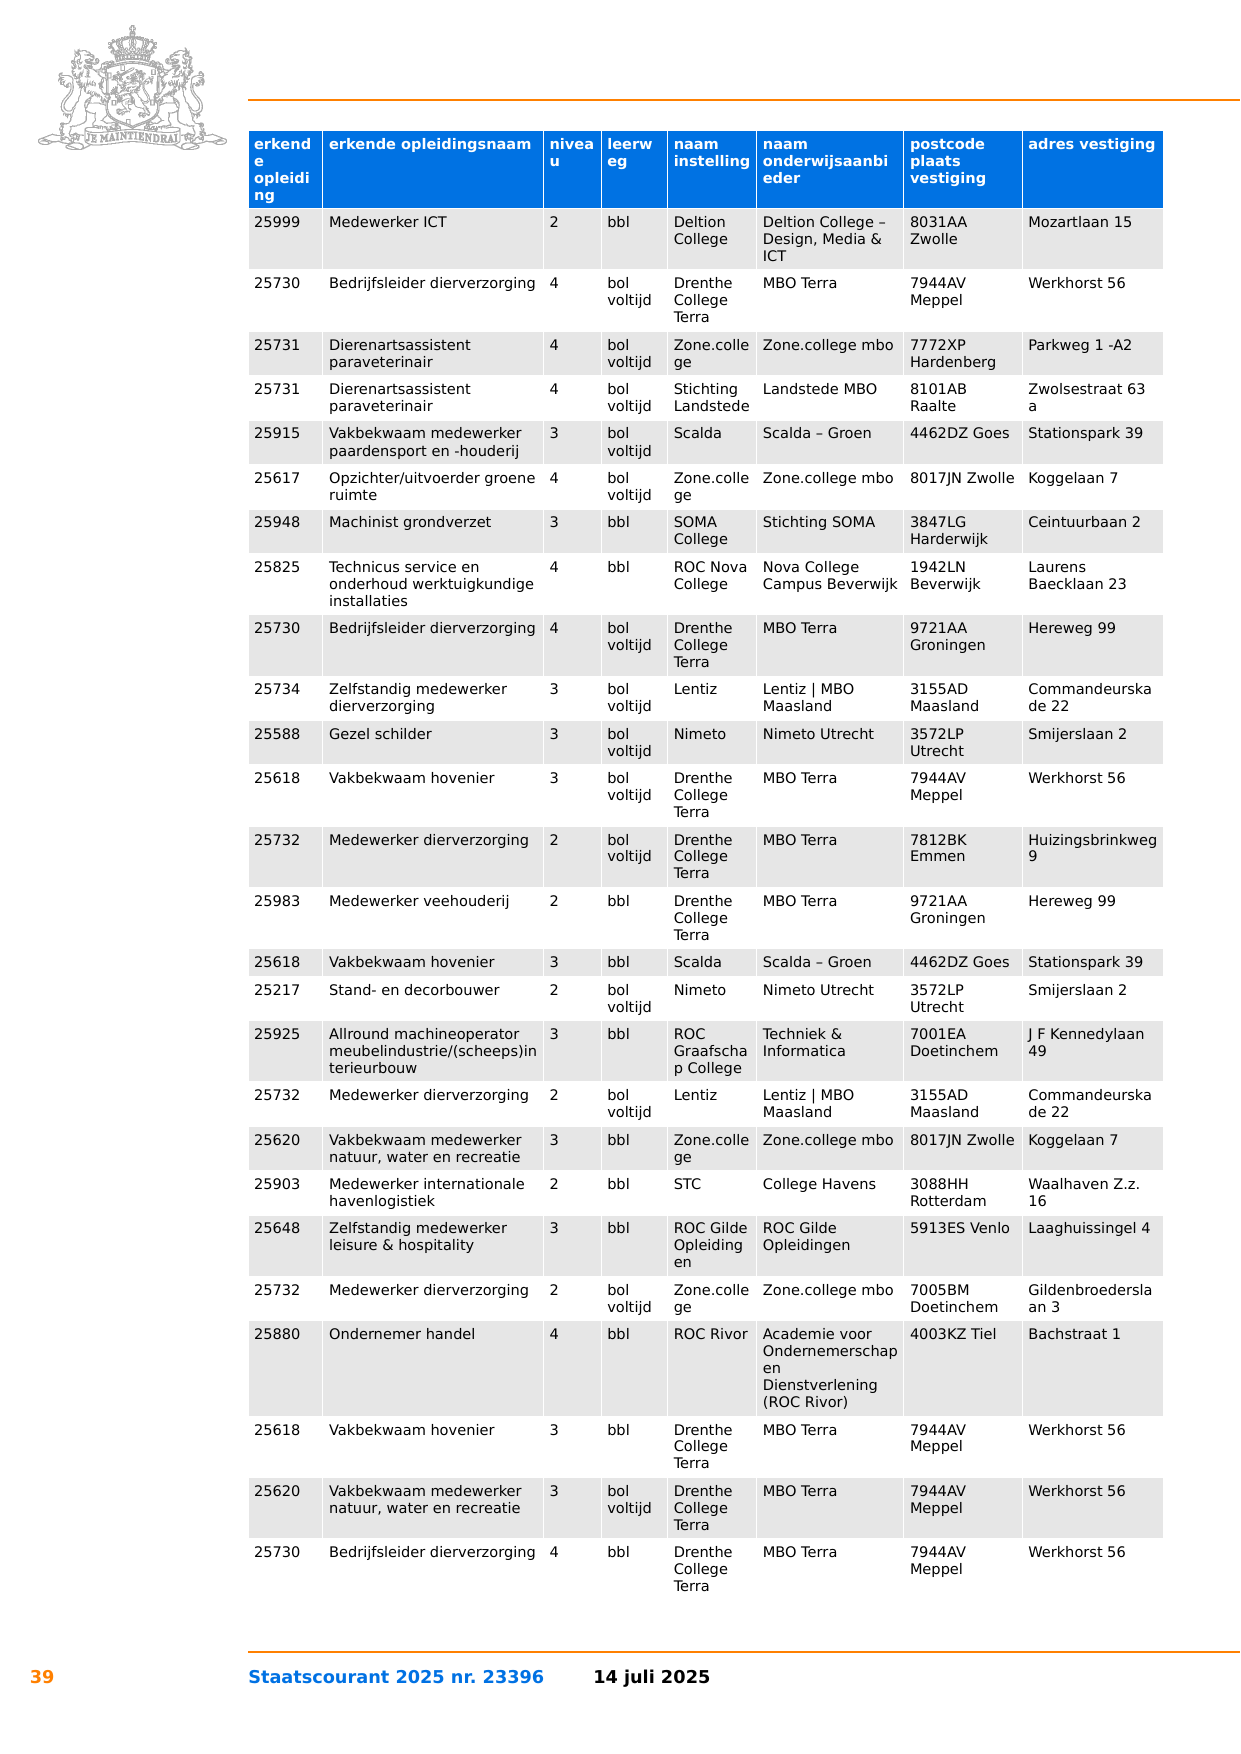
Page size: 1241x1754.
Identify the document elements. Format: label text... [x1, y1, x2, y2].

table_cell Zone.college mbo [757, 332, 903, 375]
table_cell bbl [602, 554, 667, 614]
table_cell bbl [602, 888, 667, 948]
table_cell bol voltijd [602, 765, 667, 826]
table_cell Lentiz | MBO Maasland [757, 677, 903, 720]
table_cell 25948 [249, 510, 322, 553]
table_cell 25925 [249, 1021, 322, 1081]
table_cell 25618 [249, 949, 322, 976]
table_header erkende opleiding [249, 131, 322, 208]
table_cell bol voltijd [602, 1478, 667, 1538]
table_cell bbl [602, 1321, 667, 1416]
table_cell 3 [544, 721, 601, 764]
table_cell Zelfstandig medewerker leisure & hospitality [323, 1216, 543, 1276]
table_header niveau [544, 131, 601, 208]
table_cell ROC Gilde Opleidingen [668, 1216, 756, 1276]
table_cell Zone.college mbo [757, 465, 903, 508]
table_cell Bedrijfsleider dierverzorging [323, 615, 543, 676]
table_cell bbl [602, 1216, 667, 1276]
table_cell 25825 [249, 554, 322, 614]
table_cell Dierenartsassistent paraveterinair [323, 376, 543, 420]
table_cell 3 [544, 765, 601, 826]
table_cell 25732 [249, 827, 322, 887]
table_cell Medewerker dierverzorging [323, 1277, 543, 1320]
table_cell Nimeto Utrecht [757, 721, 903, 764]
table_header postcode plaats vestiging [904, 131, 1022, 208]
table_cell bol voltijd [602, 977, 667, 1020]
table_cell 1942LN Beverwijk [904, 554, 1022, 614]
table_cell Zone.college mbo [757, 1127, 903, 1170]
table_cell 25730 [249, 271, 322, 331]
table_cell College Havens [757, 1171, 903, 1214]
table_cell Commandeurskade 22 [1023, 1083, 1163, 1126]
table_cell Scalda [668, 421, 756, 464]
table_cell Parkweg 1 -A2 [1023, 332, 1163, 375]
table_cell bol voltijd [602, 332, 667, 375]
table_cell 8101AB Raalte [904, 376, 1022, 420]
table_cell 4 [544, 554, 601, 614]
table_cell bol voltijd [602, 271, 667, 331]
table_cell Gildenbroederslaan 3 [1023, 1277, 1163, 1320]
table_cell Machinist grondverzet [323, 510, 543, 553]
table_cell Zwolsestraat 63 a [1023, 376, 1163, 420]
table_cell 3 [544, 1127, 601, 1170]
table_cell Nova College Campus Beverwijk [757, 554, 903, 614]
table_cell Deltion College [668, 209, 756, 269]
table_cell 3572LP Utrecht [904, 977, 1022, 1020]
table_cell bbl [602, 1021, 667, 1081]
table_cell Stand- en decorbouwer [323, 977, 543, 1020]
table_cell 25732 [249, 1277, 322, 1320]
table_cell Ceintuurbaan 2 [1023, 510, 1163, 553]
table_cell 7944AV Meppel [904, 1539, 1022, 1600]
table_cell Drenthe College Terra [668, 827, 756, 887]
table_cell Zone.college [668, 465, 756, 508]
table_cell Werkhorst 56 [1023, 1417, 1163, 1477]
table_cell 25731 [249, 332, 322, 375]
table_cell Koggelaan 7 [1023, 465, 1163, 508]
table_cell 25618 [249, 1417, 322, 1477]
table_cell Bedrijfsleider dierverzorging [323, 1539, 543, 1600]
table_cell bbl [602, 949, 667, 976]
table_cell Medewerker dierverzorging [323, 1083, 543, 1126]
picture [38, 25, 227, 150]
table_cell bbl [602, 1127, 667, 1170]
table_cell Mozartlaan 15 [1023, 209, 1163, 269]
table_cell bol voltijd [602, 721, 667, 764]
table_cell 25732 [249, 1083, 322, 1126]
table_cell Werkhorst 56 [1023, 271, 1163, 331]
table_cell 25734 [249, 677, 322, 720]
table_cell Smijerslaan 2 [1023, 721, 1163, 764]
table_cell SOMA College [668, 510, 756, 553]
table_cell Landstede MBO [757, 376, 903, 420]
table_cell 3 [544, 1216, 601, 1276]
table_cell 5913ES Venlo [904, 1216, 1022, 1276]
table_cell bol voltijd [602, 677, 667, 720]
table_cell Lentiz [668, 677, 756, 720]
table_cell 7944AV Meppel [904, 1417, 1022, 1477]
table_cell 25880 [249, 1321, 322, 1416]
table_cell 7772XP Hardenberg [904, 332, 1022, 375]
table_header adres vestiging [1023, 131, 1163, 208]
table_cell 7812BK Emmen [904, 827, 1022, 887]
table_cell bol voltijd [602, 827, 667, 887]
table_cell 7944AV Meppel [904, 1478, 1022, 1538]
table_cell Waalhaven Z.z. 16 [1023, 1171, 1163, 1214]
table_cell 25620 [249, 1127, 322, 1170]
table_cell Stichting SOMA [757, 510, 903, 553]
table_cell Scalda – Groen [757, 949, 903, 976]
table_cell Vakbekwaam hovenier [323, 949, 543, 976]
table_cell 3088HH Rotterdam [904, 1171, 1022, 1214]
table_cell ROC Nova College [668, 554, 756, 614]
table_cell 4 [544, 376, 601, 420]
table_cell 7944AV Meppel [904, 271, 1022, 331]
table_cell Drenthe College Terra [668, 615, 756, 676]
table_cell 25217 [249, 977, 322, 1020]
table_cell 3847LG Harderwijk [904, 510, 1022, 553]
table_cell bol voltijd [602, 1083, 667, 1126]
table_cell 25648 [249, 1216, 322, 1276]
table_cell Vakbekwaam hovenier [323, 765, 543, 826]
table_cell 8017JN Zwolle [904, 465, 1022, 508]
table_header leerweg [602, 131, 667, 208]
table_cell Zone.college [668, 1127, 756, 1170]
table_cell MBO Terra [757, 1417, 903, 1477]
table_cell ROC Rivor [668, 1321, 756, 1416]
table_cell bol voltijd [602, 1277, 667, 1320]
table_cell 3155AD Maasland [904, 677, 1022, 720]
table_cell bol voltijd [602, 615, 667, 676]
table_cell Lentiz [668, 1083, 756, 1126]
table_cell Laaghuissingel 4 [1023, 1216, 1163, 1276]
table_cell MBO Terra [757, 827, 903, 887]
table_cell 3155AD Maasland [904, 1083, 1022, 1126]
table_cell 4462DZ Goes [904, 421, 1022, 464]
table_cell Drenthe College Terra [668, 1478, 756, 1538]
table_cell Techniek & Informatica [757, 1021, 903, 1081]
table_cell Stationspark 39 [1023, 949, 1163, 976]
table_cell Commandeurskade 22 [1023, 677, 1163, 720]
table_cell Ondernemer handel [323, 1321, 543, 1416]
table_cell 25915 [249, 421, 322, 464]
table_cell Nimeto Utrecht [757, 977, 903, 1020]
table_header naam instelling [668, 131, 756, 208]
table_cell 3 [544, 677, 601, 720]
table_cell 25730 [249, 1539, 322, 1600]
table_cell Bedrijfsleider dierverzorging [323, 271, 543, 331]
table_cell Drenthe College Terra [668, 1417, 756, 1477]
table_cell Scalda [668, 949, 756, 976]
table_cell Zone.college [668, 1277, 756, 1320]
table_cell Drenthe College Terra [668, 271, 756, 331]
table_cell bol voltijd [602, 421, 667, 464]
table_cell Opzichter/uitvoerder groene ruimte [323, 465, 543, 508]
table_cell MBO Terra [757, 1539, 903, 1600]
table_cell 25617 [249, 465, 322, 508]
table_cell 7005BM Doetinchem [904, 1277, 1022, 1320]
table_cell J F Kennedylaan 49 [1023, 1021, 1163, 1081]
table_cell 25588 [249, 721, 322, 764]
table_cell Academie voor Ondernemerschap en Dienstverlening (ROC Rivor) [757, 1321, 903, 1416]
table_cell 7001EA Doetinchem [904, 1021, 1022, 1081]
table_cell 4 [544, 271, 601, 331]
table_header erkende opleidingsnaam [323, 131, 543, 208]
table_cell 2 [544, 827, 601, 887]
table_cell 8017JN Zwolle [904, 1127, 1022, 1170]
table_cell Laurens Baecklaan 23 [1023, 554, 1163, 614]
table_cell 2 [544, 977, 601, 1020]
table_cell 3 [544, 421, 601, 464]
table_cell Koggelaan 7 [1023, 1127, 1163, 1170]
table_cell 9721AA Groningen [904, 615, 1022, 676]
table_cell 25903 [249, 1171, 322, 1214]
table_cell MBO Terra [757, 271, 903, 331]
table_cell 3 [544, 1021, 601, 1081]
table_cell 25618 [249, 765, 322, 826]
table_cell 4 [544, 615, 601, 676]
table_cell Zone.college [668, 332, 756, 375]
table_cell Vakbekwaam hovenier [323, 1417, 543, 1477]
table_cell Lentiz | MBO Maasland [757, 1083, 903, 1126]
table_cell Hereweg 99 [1023, 888, 1163, 948]
table_cell 4 [544, 465, 601, 508]
table_cell Deltion College – Design, Media & ICT [757, 209, 903, 269]
table_cell Nimeto [668, 721, 756, 764]
table_cell Gezel schilder [323, 721, 543, 764]
table_cell 2 [544, 209, 601, 269]
table_cell Medewerker ICT [323, 209, 543, 269]
table_cell MBO Terra [757, 888, 903, 948]
table_cell Medewerker dierverzorging [323, 827, 543, 887]
table_cell Drenthe College Terra [668, 888, 756, 948]
table_cell 8031AA Zwolle [904, 209, 1022, 269]
table_cell 2 [544, 1083, 601, 1126]
table_cell Scalda – Groen [757, 421, 903, 464]
table_cell 3 [544, 510, 601, 553]
table_cell 2 [544, 888, 601, 948]
table_cell Werkhorst 56 [1023, 765, 1163, 826]
table_cell 4 [544, 1539, 601, 1600]
table_cell 2 [544, 1277, 601, 1320]
table_cell STC [668, 1171, 756, 1214]
table_cell 25983 [249, 888, 322, 948]
table_cell bbl [602, 209, 667, 269]
table_cell Werkhorst 56 [1023, 1478, 1163, 1538]
table_cell Werkhorst 56 [1023, 1539, 1163, 1600]
table_cell MBO Terra [757, 765, 903, 826]
table_cell Zone.college mbo [757, 1277, 903, 1320]
table_cell ROC Gilde Opleidingen [757, 1216, 903, 1276]
table_cell Medewerker veehouderij [323, 888, 543, 948]
table_cell Drenthe College Terra [668, 1539, 756, 1600]
table_cell Stichting Landstede [668, 376, 756, 420]
table_cell Zelfstandig medewerker dierverzorging [323, 677, 543, 720]
table_header naam onderwijsaanbieder [757, 131, 903, 208]
table_cell Allround machineoperator meubelindustrie/(scheeps)interieurbouw [323, 1021, 543, 1081]
table_cell 3 [544, 949, 601, 976]
table_cell Vakbekwaam medewerker natuur, water en recreatie [323, 1478, 543, 1538]
table_cell 9721AA Groningen [904, 888, 1022, 948]
table_cell 4003KZ Tiel [904, 1321, 1022, 1416]
table_cell Vakbekwaam medewerker natuur, water en recreatie [323, 1127, 543, 1170]
table_cell Vakbekwaam medewerker paardensport en -houderij [323, 421, 543, 464]
table_cell 3572LP Utrecht [904, 721, 1022, 764]
table_cell 7944AV Meppel [904, 765, 1022, 826]
table_cell 25731 [249, 376, 322, 420]
table_cell bbl [602, 1539, 667, 1600]
table_cell 25999 [249, 209, 322, 269]
table_cell Dierenartsassistent paraveterinair [323, 332, 543, 375]
table_cell 4 [544, 332, 601, 375]
table_cell Stationspark 39 [1023, 421, 1163, 464]
table_cell MBO Terra [757, 1478, 903, 1538]
table_cell Huizingsbrinkweg 9 [1023, 827, 1163, 887]
table_cell Medewerker internationale havenlogistiek [323, 1171, 543, 1214]
table_cell 25730 [249, 615, 322, 676]
table_cell ROC Graafschap College [668, 1021, 756, 1081]
table_cell 4 [544, 1321, 601, 1416]
table_cell bol voltijd [602, 376, 667, 420]
table_cell Bachstraat 1 [1023, 1321, 1163, 1416]
table_cell MBO Terra [757, 615, 903, 676]
table_cell Nimeto [668, 977, 756, 1020]
table_cell bbl [602, 1417, 667, 1477]
table_cell Drenthe College Terra [668, 765, 756, 826]
table_cell Technicus service en onderhoud werktuigkundige installaties [323, 554, 543, 614]
table_cell 3 [544, 1478, 601, 1538]
table_cell Smijerslaan 2 [1023, 977, 1163, 1020]
table_cell bol voltijd [602, 465, 667, 508]
table_cell bbl [602, 1171, 667, 1214]
table_cell 25620 [249, 1478, 322, 1538]
table_cell 3 [544, 1417, 601, 1477]
table_cell 4462DZ Goes [904, 949, 1022, 976]
table_cell Hereweg 99 [1023, 615, 1163, 676]
table_cell 2 [544, 1171, 601, 1214]
table_cell bbl [602, 510, 667, 553]
